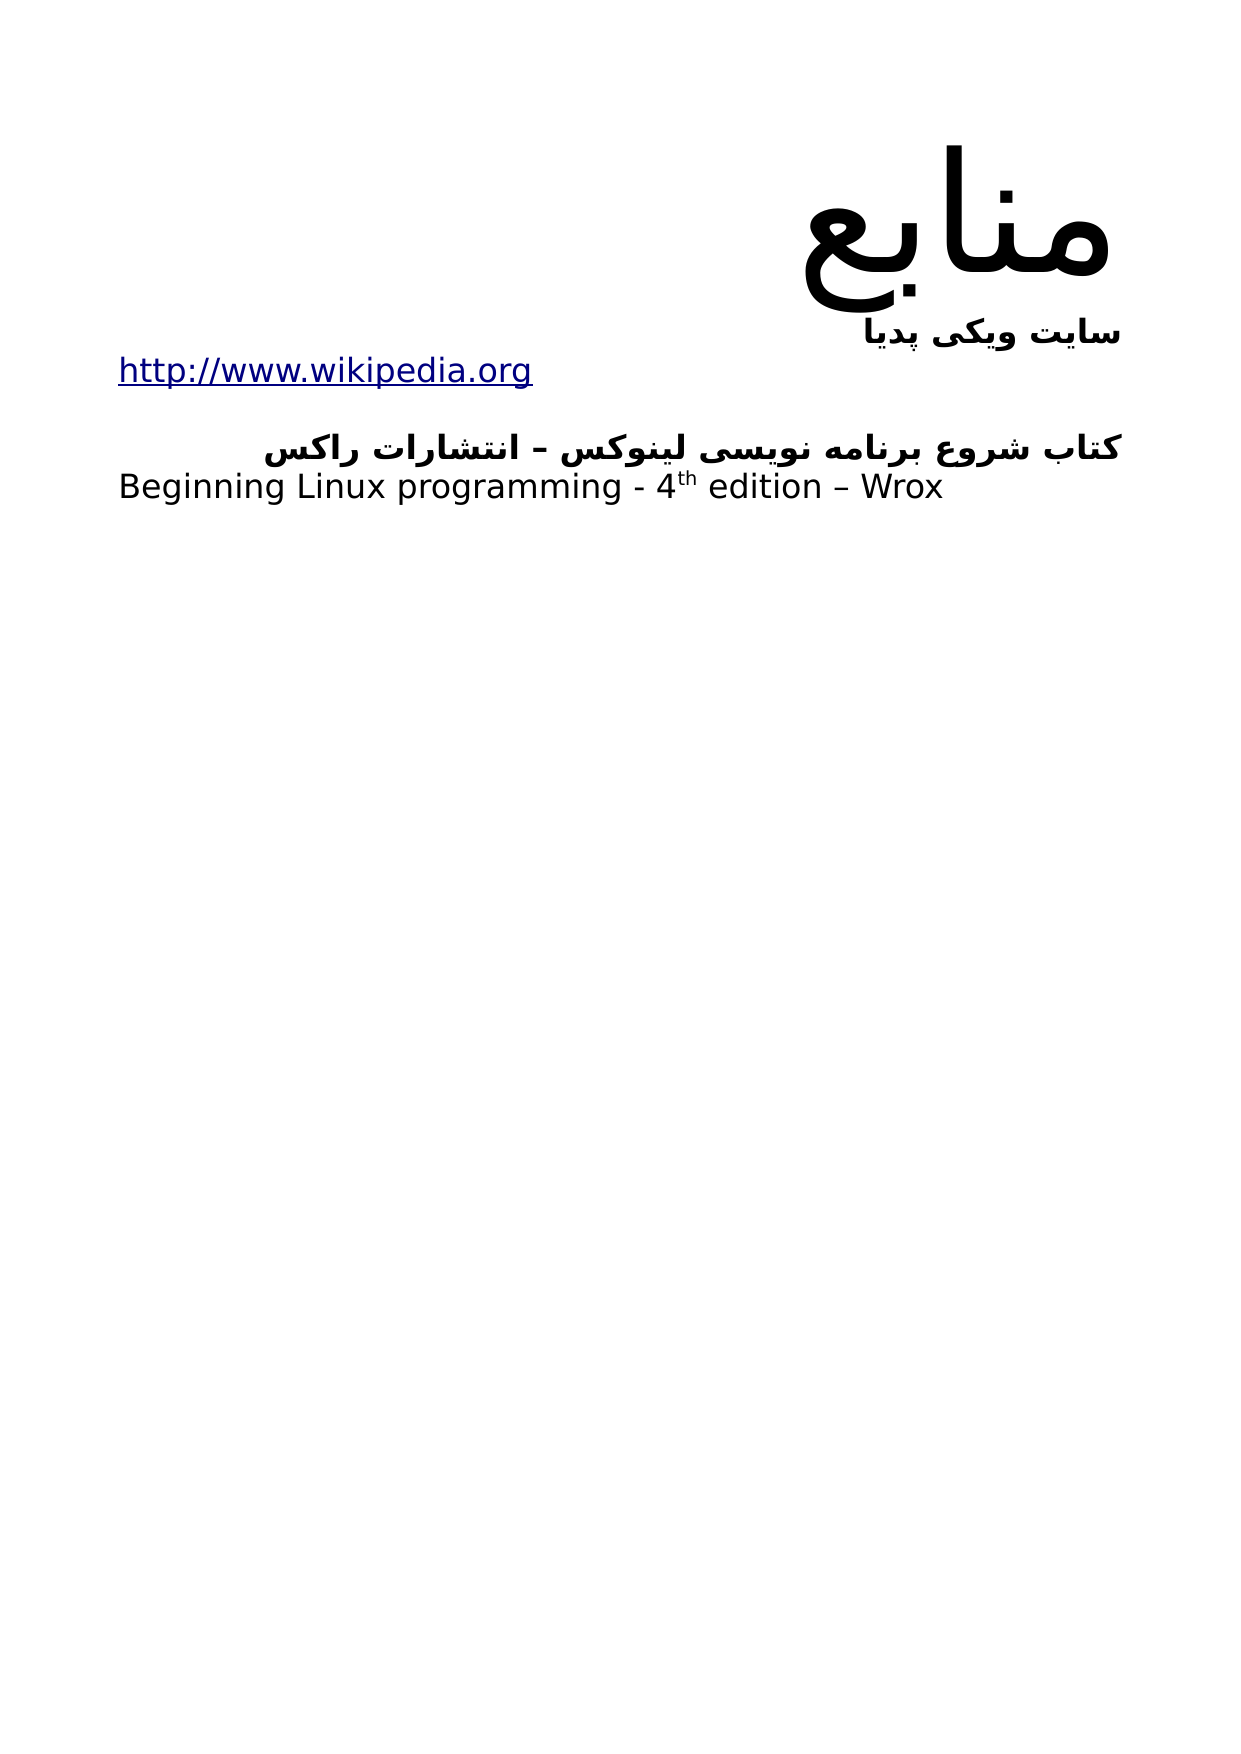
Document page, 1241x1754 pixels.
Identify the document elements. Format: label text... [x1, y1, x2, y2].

text کتاب شروع برنامه نویسی لینوکس – انتشارات راکس [118, 429, 1122, 468]
text سایت ویکی پدیا [118, 312, 1122, 351]
text منابع [118, 118, 1122, 312]
text Beginning Linux programming - 4th edition – Wrox [118, 468, 1122, 506]
text http://www.wikipedia.org [118, 351, 1122, 390]
